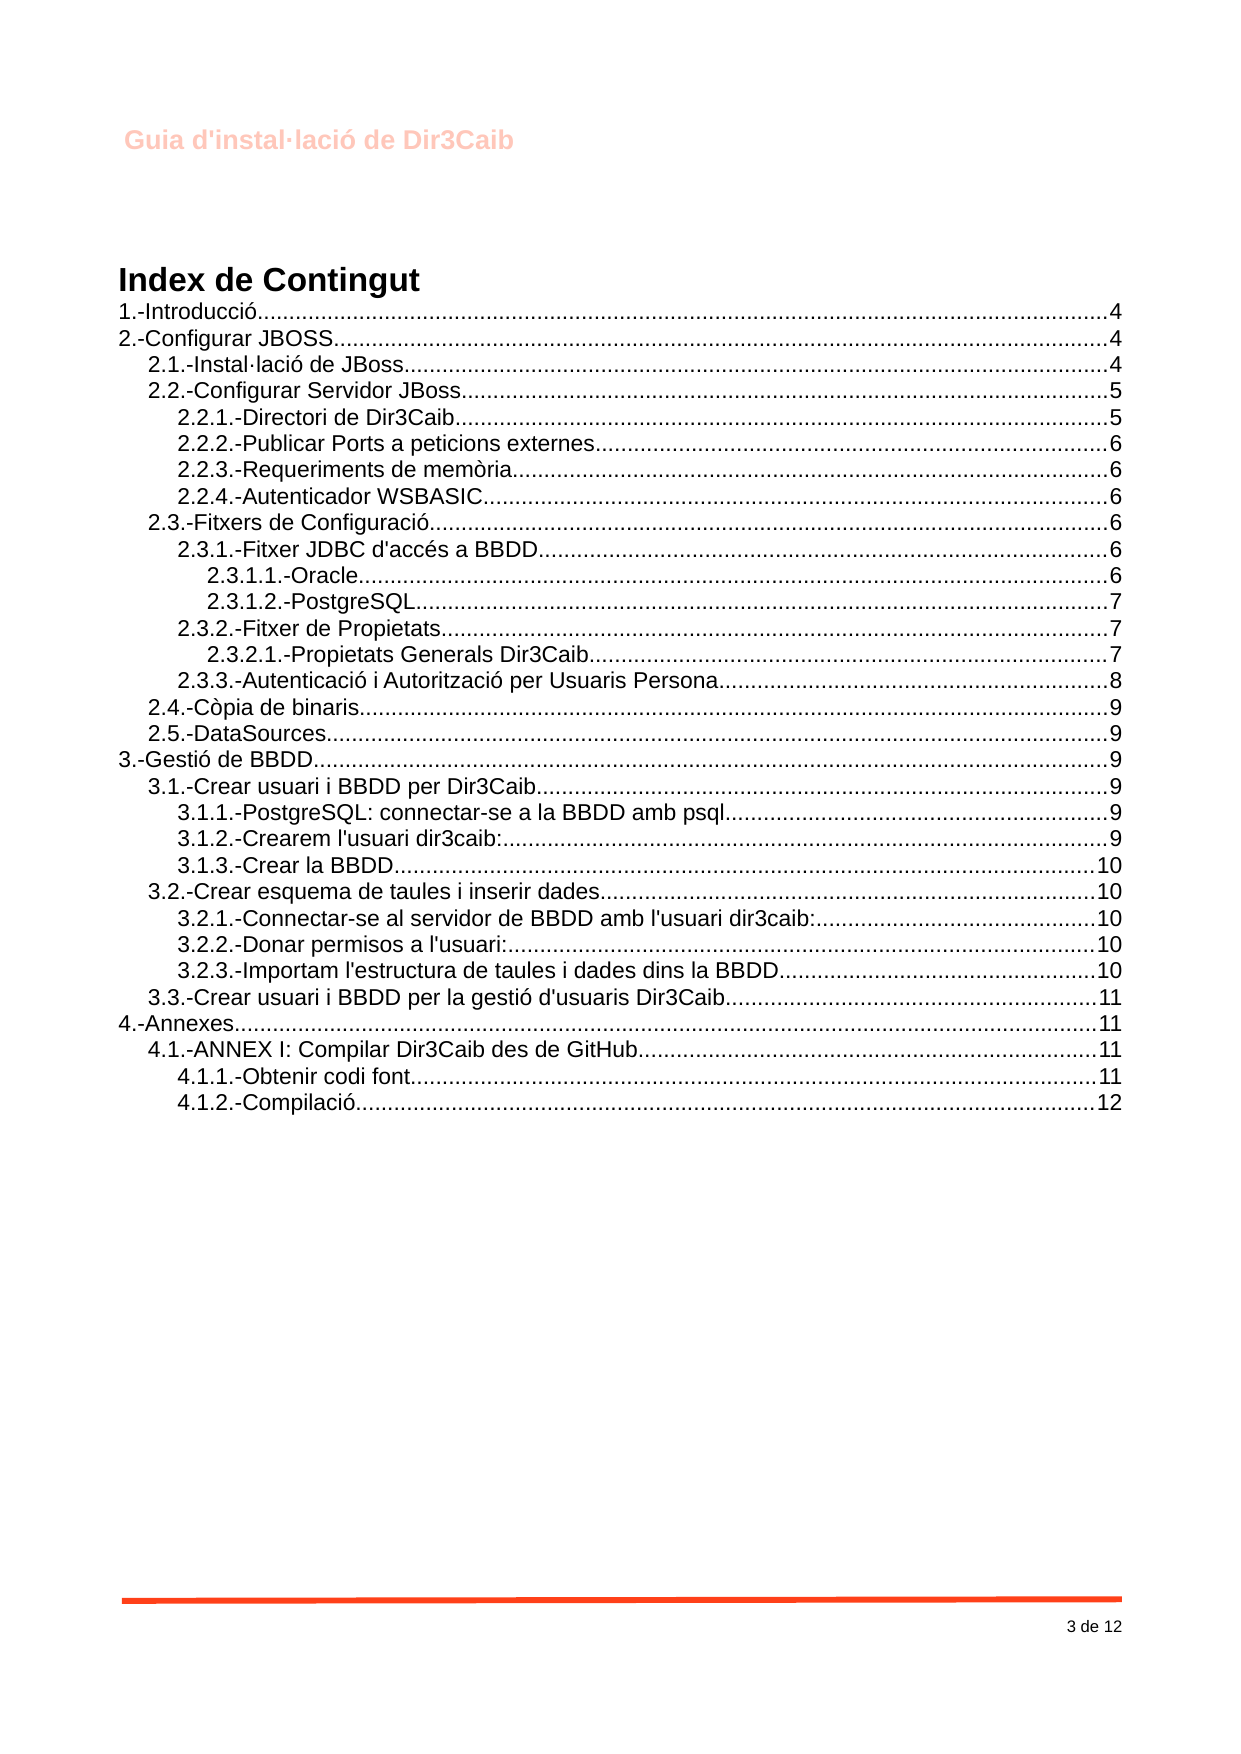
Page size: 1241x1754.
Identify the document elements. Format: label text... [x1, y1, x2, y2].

text 2.3.2.1.-Propietats Generals Dir3Caib 7 [207, 641, 1122, 667]
text 3.1.2.-Crearem l'usuari dir3caib: 9 [177, 825, 1122, 852]
text 2.3.1.1.-Oracle 6 [207, 562, 1122, 588]
text 2.2.2.-Publicar Ports a peticions externes 6 [177, 430, 1122, 456]
text 4.1.2.-Compilació 12 [177, 1089, 1122, 1115]
text 2.3.-Fitxers de Configuració 6 [148, 509, 1122, 536]
text 3.2.-Crear esquema de taules i inserir dades 10 [148, 878, 1122, 904]
text 2.-Configurar JBOSS 4 [118, 325, 1122, 351]
text 3.1.1.-PostgreSQL: connectar-se a la BBDD amb psql 9 [177, 799, 1122, 825]
text 3.2.1.-Connectar-se al servidor de BBDD amb l'usuari dir3caib: 10 [177, 904, 1122, 931]
text 3.2.2.-Donar permisos a l'usuari: 10 [177, 931, 1122, 957]
text 2.3.1.-Fitxer JDBC d'accés a BBDD 6 [177, 536, 1122, 562]
text 4.-Annexes 11 [118, 1010, 1122, 1036]
text 4.1.-ANNEX I: Compilar Dir3Caib des de GitHub 11 [148, 1036, 1122, 1063]
text 3.2.3.-Importam l'estructura de taules i dades dins la BBDD 10 [177, 957, 1122, 983]
text 2.3.2.-Fitxer de Propietats 7 [177, 614, 1122, 641]
text 3.-Gestió de BBDD 9 [118, 746, 1122, 773]
text 2.2.3.-Requeriments de memòria 6 [177, 456, 1122, 483]
text 2.4.-Còpia de binaris 9 [148, 694, 1122, 720]
text 3.1.3.-Crear la BBDD 10 [177, 852, 1122, 878]
subtitle Index de Contingut [118, 260, 1122, 298]
text 1.-Introducció 4 [118, 298, 1122, 325]
text 2.2.1.-Directori de Dir3Caib 5 [177, 404, 1122, 430]
text 3.3.-Crear usuari i BBDD per la gestió d'usuaris Dir3Caib 11 [148, 983, 1122, 1010]
text 2.1.-Instal·lació de JBoss 4 [148, 351, 1122, 377]
text 4.1.1.-Obtenir codi font 11 [177, 1063, 1122, 1089]
text 2.2.-Configurar Servidor JBoss 5 [148, 377, 1122, 404]
text 2.3.3.-Autenticació i Autorització per Usuaris Persona 8 [177, 667, 1122, 694]
text 2.5.-DataSources 9 [148, 720, 1122, 746]
text 2.3.1.2.-PostgreSQL 7 [207, 588, 1122, 614]
text 2.2.4.-Autenticador WSBASIC 6 [177, 483, 1122, 509]
text 3.1.-Crear usuari i BBDD per Dir3Caib 9 [148, 773, 1122, 799]
